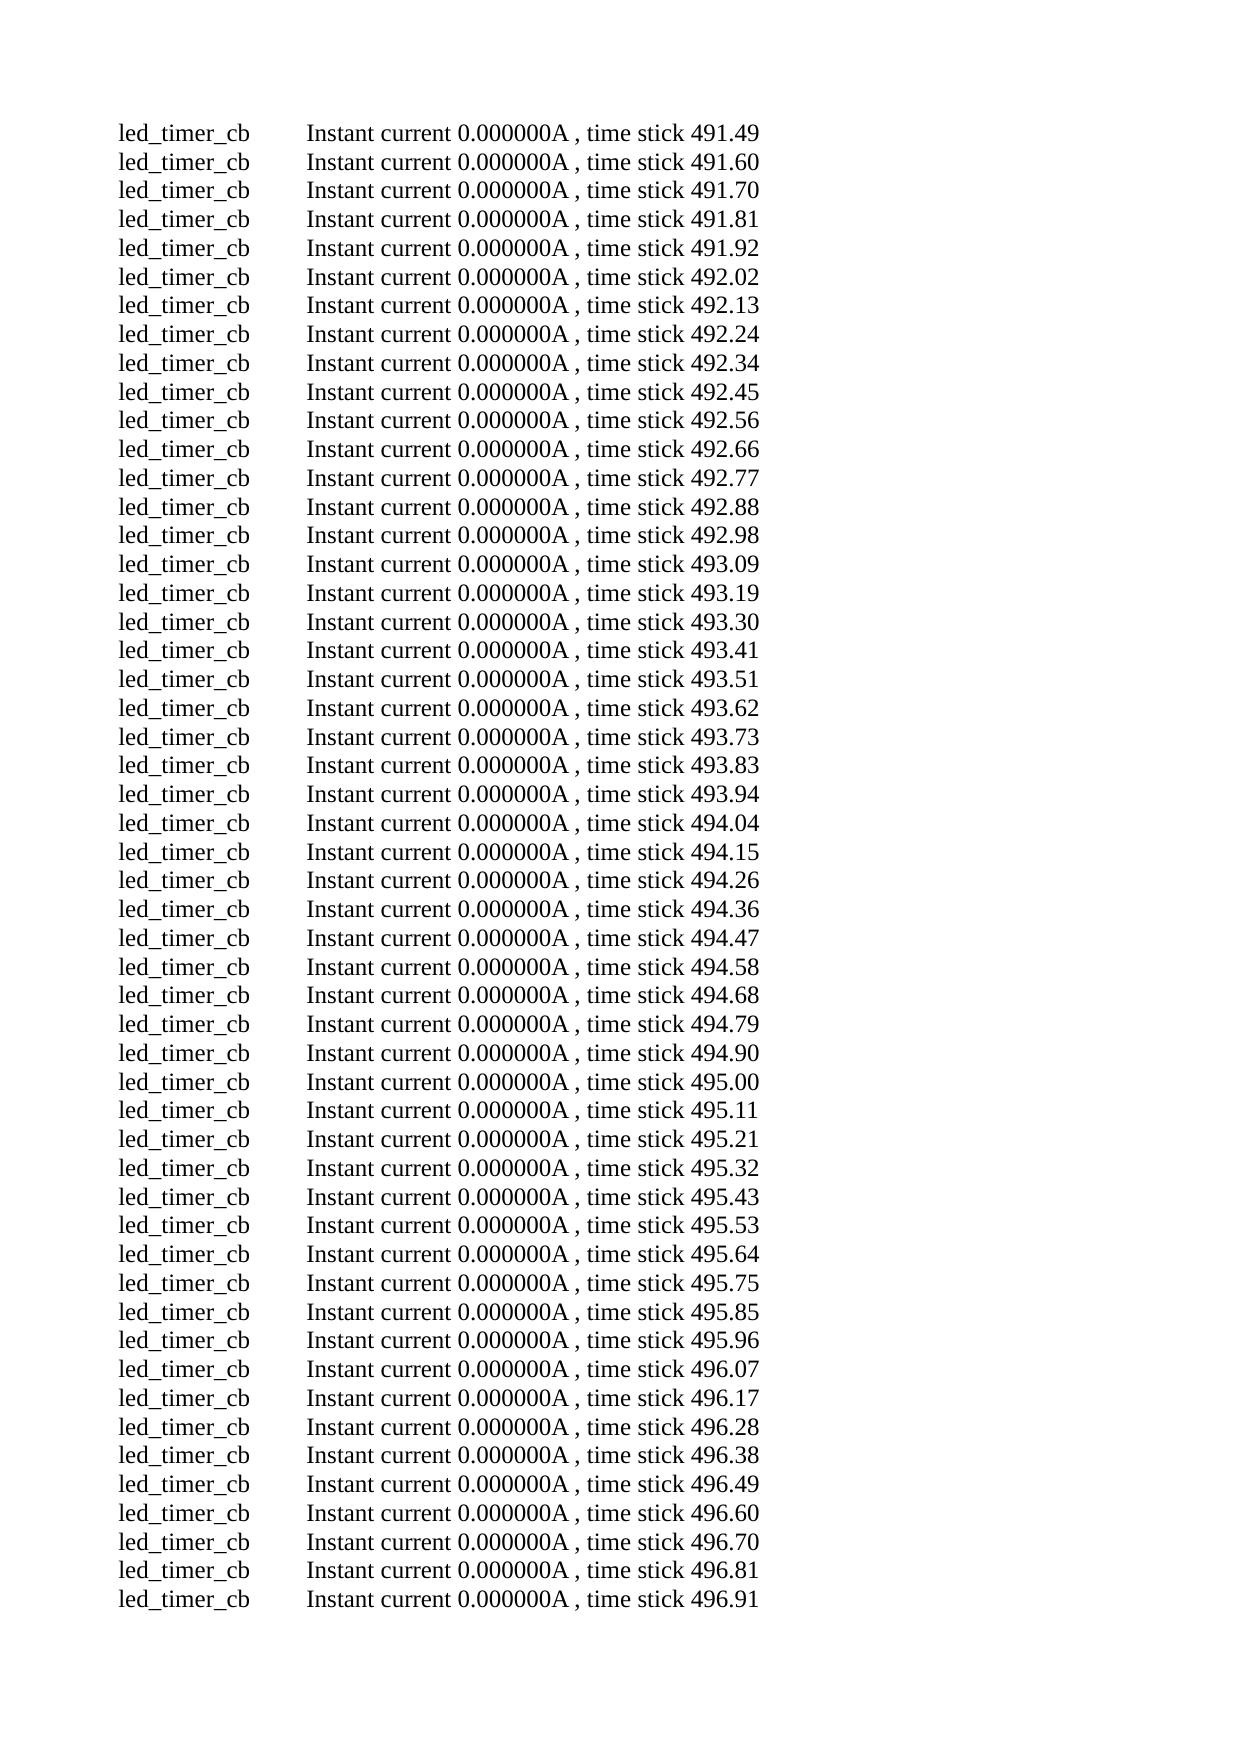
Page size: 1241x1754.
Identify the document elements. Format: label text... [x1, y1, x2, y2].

text led_timer_cb Instant current 0.000000A , time stick 492.02 [118, 262, 1122, 291]
text led_timer_cb Instant current 0.000000A , time stick 496.49 [118, 1469, 1122, 1498]
text led_timer_cb Instant current 0.000000A , time stick 493.30 [118, 607, 1122, 636]
text led_timer_cb Instant current 0.000000A , time stick 492.88 [118, 492, 1122, 521]
text led_timer_cb Instant current 0.000000A , time stick 495.11 [118, 1096, 1122, 1124]
text led_timer_cb Instant current 0.000000A , time stick 495.96 [118, 1326, 1122, 1354]
text led_timer_cb Instant current 0.000000A , time stick 494.47 [118, 923, 1122, 952]
text led_timer_cb Instant current 0.000000A , time stick 495.64 [118, 1239, 1122, 1268]
text led_timer_cb Instant current 0.000000A , time stick 495.00 [118, 1067, 1122, 1096]
text led_timer_cb Instant current 0.000000A , time stick 496.70 [118, 1527, 1122, 1556]
text led_timer_cb Instant current 0.000000A , time stick 492.45 [118, 377, 1122, 406]
text led_timer_cb Instant current 0.000000A , time stick 493.19 [118, 578, 1122, 607]
text led_timer_cb Instant current 0.000000A , time stick 493.09 [118, 549, 1122, 578]
text led_timer_cb Instant current 0.000000A , time stick 493.73 [118, 722, 1122, 751]
text led_timer_cb Instant current 0.000000A , time stick 494.79 [118, 1009, 1122, 1038]
text led_timer_cb Instant current 0.000000A , time stick 493.41 [118, 636, 1122, 664]
text led_timer_cb Instant current 0.000000A , time stick 492.34 [118, 348, 1122, 377]
text led_timer_cb Instant current 0.000000A , time stick 496.28 [118, 1412, 1122, 1441]
text led_timer_cb Instant current 0.000000A , time stick 493.94 [118, 779, 1122, 808]
text led_timer_cb Instant current 0.000000A , time stick 491.70 [118, 176, 1122, 204]
text led_timer_cb Instant current 0.000000A , time stick 491.92 [118, 233, 1122, 262]
text led_timer_cb Instant current 0.000000A , time stick 496.91 [118, 1584, 1122, 1613]
text led_timer_cb Instant current 0.000000A , time stick 492.98 [118, 521, 1122, 549]
text led_timer_cb Instant current 0.000000A , time stick 495.32 [118, 1153, 1122, 1182]
text led_timer_cb Instant current 0.000000A , time stick 491.60 [118, 147, 1122, 176]
text led_timer_cb Instant current 0.000000A , time stick 495.53 [118, 1211, 1122, 1239]
text led_timer_cb Instant current 0.000000A , time stick 492.66 [118, 434, 1122, 463]
text led_timer_cb Instant current 0.000000A , time stick 494.90 [118, 1038, 1122, 1067]
text led_timer_cb Instant current 0.000000A , time stick 496.38 [118, 1441, 1122, 1469]
text led_timer_cb Instant current 0.000000A , time stick 496.81 [118, 1556, 1122, 1584]
text led_timer_cb Instant current 0.000000A , time stick 494.36 [118, 894, 1122, 923]
text led_timer_cb Instant current 0.000000A , time stick 493.62 [118, 693, 1122, 722]
text led_timer_cb Instant current 0.000000A , time stick 496.07 [118, 1354, 1122, 1383]
text led_timer_cb Instant current 0.000000A , time stick 494.26 [118, 866, 1122, 894]
text led_timer_cb Instant current 0.000000A , time stick 495.43 [118, 1182, 1122, 1211]
text led_timer_cb Instant current 0.000000A , time stick 492.56 [118, 406, 1122, 434]
text led_timer_cb Instant current 0.000000A , time stick 494.04 [118, 808, 1122, 837]
text led_timer_cb Instant current 0.000000A , time stick 494.58 [118, 952, 1122, 981]
text led_timer_cb Instant current 0.000000A , time stick 495.85 [118, 1297, 1122, 1326]
text led_timer_cb Instant current 0.000000A , time stick 495.21 [118, 1124, 1122, 1153]
text led_timer_cb Instant current 0.000000A , time stick 492.24 [118, 319, 1122, 348]
text led_timer_cb Instant current 0.000000A , time stick 491.81 [118, 204, 1122, 233]
text led_timer_cb Instant current 0.000000A , time stick 494.15 [118, 837, 1122, 866]
text led_timer_cb Instant current 0.000000A , time stick 493.83 [118, 751, 1122, 779]
text led_timer_cb Instant current 0.000000A , time stick 493.51 [118, 664, 1122, 693]
text led_timer_cb Instant current 0.000000A , time stick 495.75 [118, 1268, 1122, 1297]
text led_timer_cb Instant current 0.000000A , time stick 496.60 [118, 1498, 1122, 1527]
text led_timer_cb Instant current 0.000000A , time stick 496.17 [118, 1383, 1122, 1412]
text led_timer_cb Instant current 0.000000A , time stick 494.68 [118, 981, 1122, 1009]
text led_timer_cb Instant current 0.000000A , time stick 492.13 [118, 291, 1122, 319]
text led_timer_cb Instant current 0.000000A , time stick 491.49 [118, 118, 1122, 147]
text led_timer_cb Instant current 0.000000A , time stick 492.77 [118, 463, 1122, 492]
